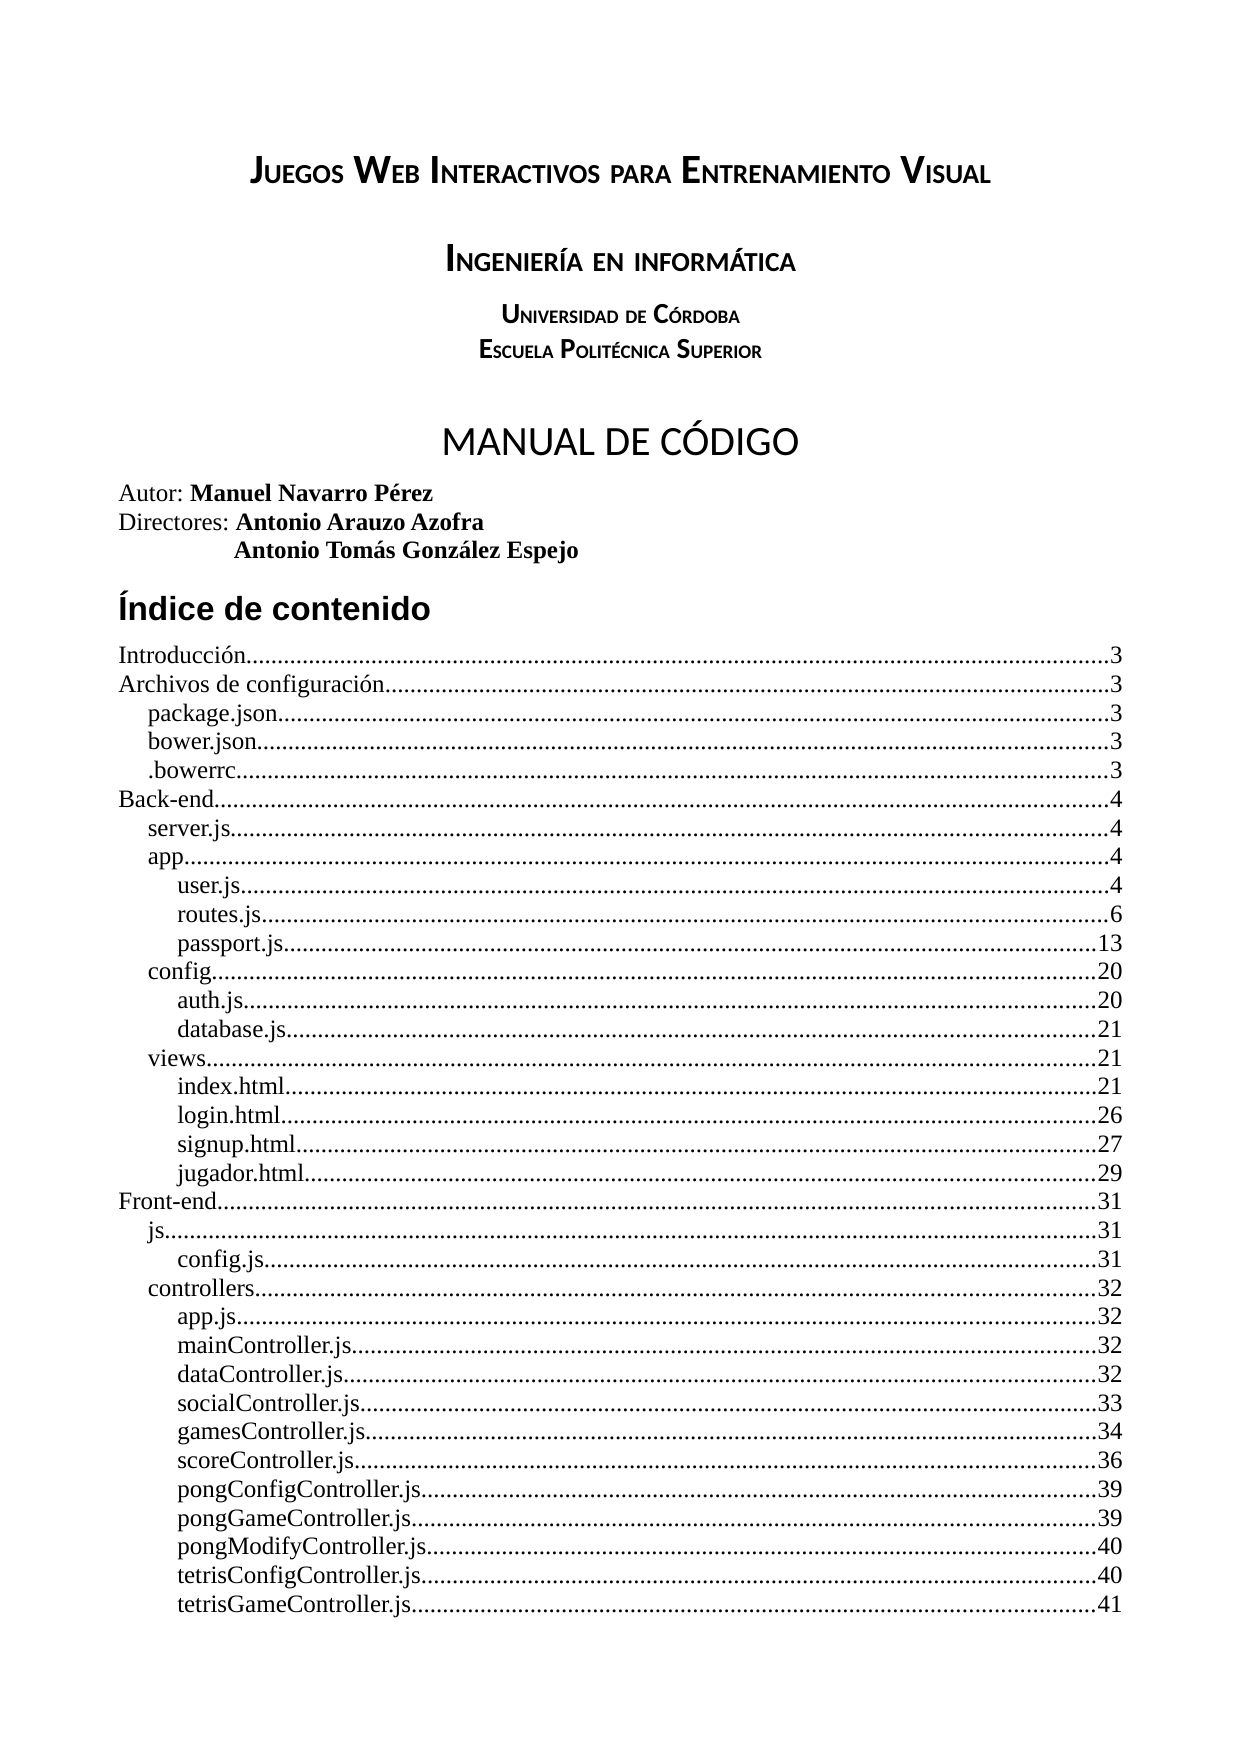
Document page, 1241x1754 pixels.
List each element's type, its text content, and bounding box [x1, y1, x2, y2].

text app.js 32 [177, 1301, 1122, 1330]
text user.js 4 [177, 870, 1122, 899]
text pongGameController.js 39 [177, 1503, 1122, 1531]
text login.html 26 [177, 1100, 1122, 1129]
text dataController.js 32 [177, 1359, 1122, 1388]
text jugador.html 29 [177, 1158, 1122, 1186]
text Back-end 4 [118, 784, 1122, 813]
text config.js 31 [177, 1244, 1122, 1273]
text js 31 [148, 1215, 1122, 1244]
text Autor: Manuel Navarro Pérez [118, 478, 1122, 507]
text pongModifyController.js 40 [177, 1531, 1122, 1560]
text auth.js 20 [177, 985, 1122, 1014]
text Escuela Politécnica Superior [118, 330, 1122, 366]
text Front-end 31 [118, 1186, 1122, 1215]
text routes.js 6 [177, 899, 1122, 928]
text tetrisConfigController.js 40 [177, 1560, 1122, 1589]
text gamesController.js 34 [177, 1416, 1122, 1445]
text Ingeniería en informática [118, 231, 1122, 282]
text Introducción 3 [118, 640, 1122, 669]
text bower.json 3 [148, 726, 1122, 755]
text database.js 21 [177, 1014, 1122, 1043]
text Universidad de Córdoba [118, 295, 1122, 330]
text server.js 4 [148, 813, 1122, 841]
text tetrisGameController.js 41 [177, 1589, 1122, 1618]
text Archivos de configuración 3 [118, 669, 1122, 698]
text index.html 21 [177, 1071, 1122, 1100]
text controllers 32 [148, 1273, 1122, 1301]
text package.json 3 [148, 698, 1122, 726]
text .bowerrc 3 [148, 755, 1122, 784]
text views 21 [148, 1043, 1122, 1071]
text Directores: Antonio Arauzo Azofra [118, 507, 1122, 536]
text mainController.js 32 [177, 1330, 1122, 1359]
text passport.js 13 [177, 928, 1122, 956]
text socialController.js 33 [177, 1388, 1122, 1416]
text app 4 [148, 841, 1122, 870]
text MANUAL DE CÓDIGO [118, 415, 1122, 466]
text Antonio Tomás González Espejo [234, 536, 1122, 564]
subtitle Índice de contenido [118, 589, 1122, 628]
text signup.html 27 [177, 1129, 1122, 1158]
text config 20 [148, 956, 1122, 985]
text pongConfigController.js 39 [177, 1474, 1122, 1503]
text scoreController.js 36 [177, 1445, 1122, 1474]
text Juegos Web Interactivos para Entrenamiento Visual [118, 143, 1122, 194]
